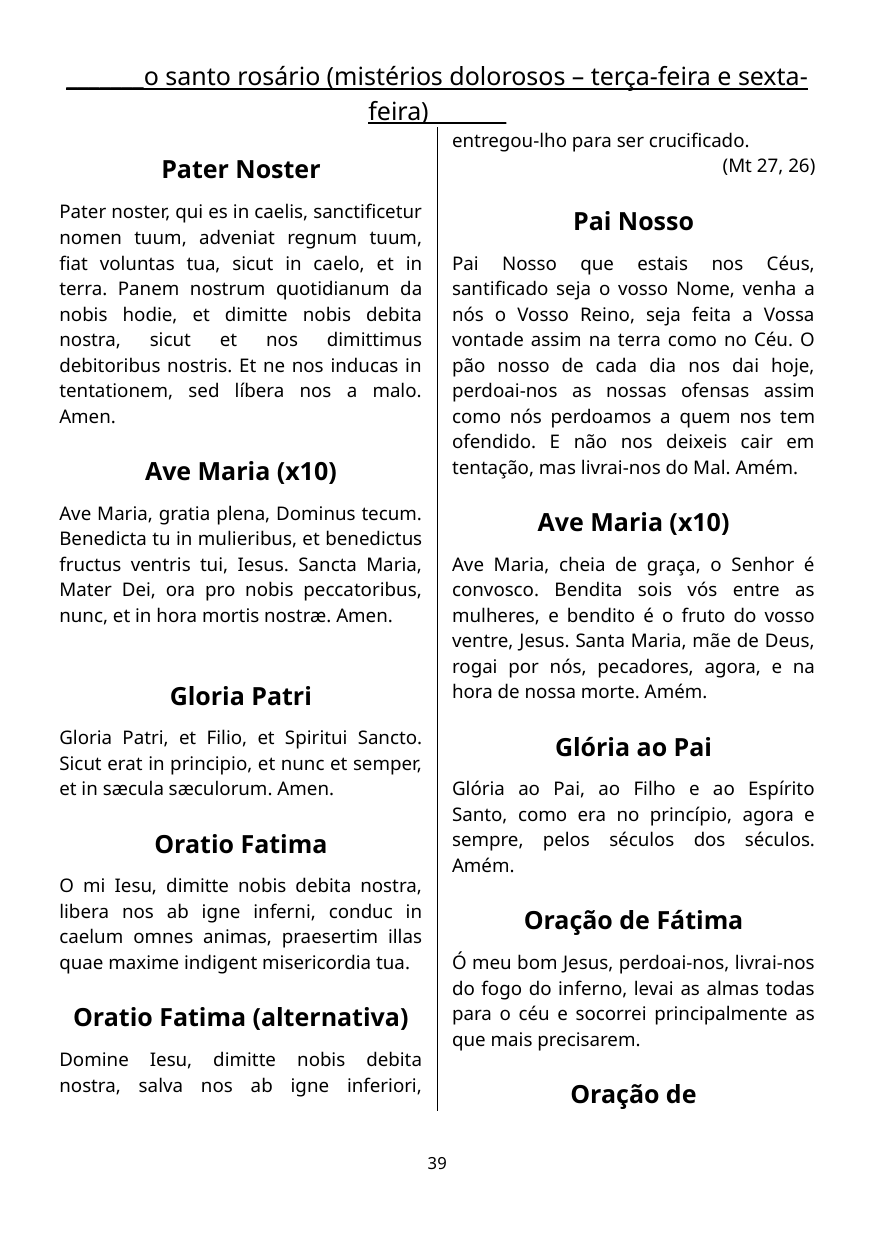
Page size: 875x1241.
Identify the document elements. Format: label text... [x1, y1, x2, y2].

table_header entregou-lho para ser crucificado. (Mt 27, 26) Pai Nosso Pai Nosso que estais nos Céus, santificado seja o vosso Nome, venha a nós o Vosso Reino, seja feita a Vossa vontade assim na terra como no Céu. O pão nosso de cada dia nos dai hoje, perdoai-nos as nossas ofensas assim como nós perdoamos a quem nos tem ofendido. E não nos deixeis cair em tentação, mas livrai-nos do Mal. Amém. Ave Maria (x10) Ave Maria, cheia de graça, o Senhor é convosco. Bendita sois vós entre as mulheres, e bendito é o fruto do vosso ventre, Jesus. Santa Maria, mãe de Deus, rogai por nós, pecadores, agora, e na hora de nossa morte. Amém. Glória ao Pai Glória ao Pai, ao Filho e ao Espírito Santo, como era no princípio, agora e sempre, pelos séculos dos séculos. Amém. Oração de Fátima Ó meu bom Jesus, perdoai-nos, livrai-nos do fogo do inferno, levai as almas todas para o céu e socorrei principalmente as que mais precisarem. Oração de [438, 127, 830, 1111]
table_header Pater Noster Pater noster, qui es in caelis, sanctificetur nomen tuum, adveniat regnum tuum, fiat voluntas tua, sicut in caelo, et in terra. Panem nostrum quotidianum da nobis hodie, et dimitte nobis debita nostra, sicut et nos dimittimus debitoribus nostris. Et ne nos inducas in tentationem, sed líbera nos a malo. Amen. Ave Maria (x10) Ave Maria, gratia plena, Dominus tecum. Benedicta tu in mulieribus, et benedictus fructus ventris tui, Iesus. Sancta Maria, Mater Dei, ora pro nobis peccatoribus, nunc, et in hora mortis nostræ. Amen. Gloria Patri Gloria Patri, et Filio, et Spiritui Sancto. Sicut erat in principio, et nunc et semper, et in sæcula sæculorum. Amen. Oratio Fatima O mi Iesu, dimitte nobis debita nostra, libera nos ab igne inferni, conduc in caelum omnes animas, praesertim illas quae maxime indigent misericordia tua. Oratio Fatima (alternativa) Domine Iesu, dimitte nobis debita nostra, salva nos ab igne inferiori, [44, 127, 437, 1111]
